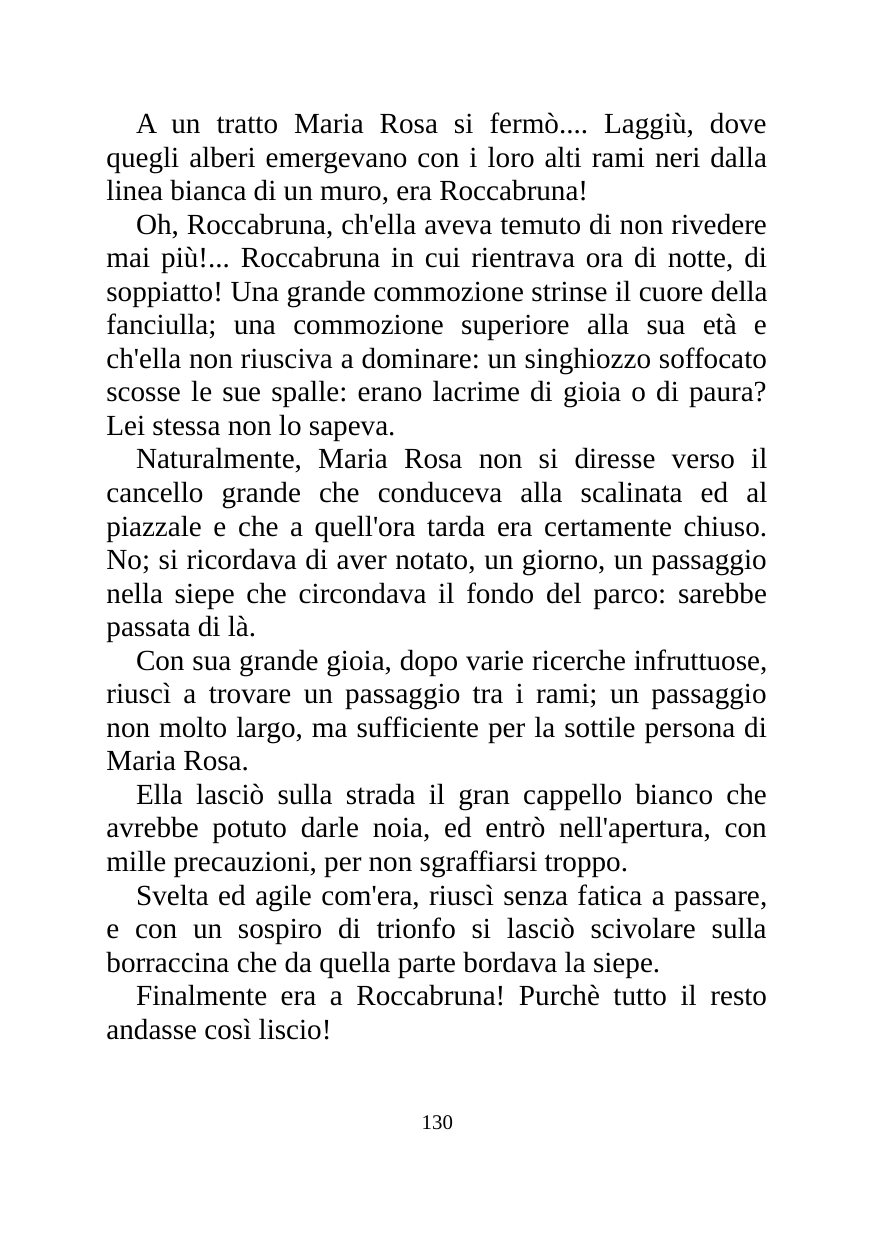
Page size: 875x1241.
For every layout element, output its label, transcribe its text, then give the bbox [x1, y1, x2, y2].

text Oh, Roccabruna, ch'ella aveva temuto di non rivedere mai più!... Roccabruna in cui rientrava ora di notte, di soppiatto! Una grande commozione strinse il cuore della fanciulla; una commozione superiore alla sua età e ch'ella non riusciva a dominare: un singhiozzo soffocato scosse le sue spalle: erano lacrime di gioia o di paura? Lei stessa non lo sapeva. [106, 207, 768, 442]
text A un tratto Maria Rosa si fermò.... Laggiù, dove quegli alberi emergevano con i loro alti rami neri dalla linea bianca di un muro, era Roccabruna! [106, 106, 768, 207]
text Ella lasciò sulla strada il gran cappello bianco che avrebbe potuto darle noia, ed entrò nell'apertura, con mille precauzioni, per non sgraffiarsi troppo. [106, 777, 768, 878]
text Naturalmente, Maria Rosa non si diresse verso il cancello grande che conduceva alla scalinata ed al piazzale e che a quell'ora tarda era certamente chiuso. No; si ricordava di aver notato, un giorno, un passaggio nella siepe che circondava il fondo del parco: sarebbe passata di là. [106, 442, 768, 643]
text Con sua grande gioia, dopo varie ricerche infruttuose, riuscì a trovare un passaggio tra i rami; un passaggio non molto largo, ma sufficiente per la sottile persona di Maria Rosa. [106, 643, 768, 777]
text Svelta ed agile com'era, riuscì senza fatica a passare, e con un sospiro di trionfo si lasciò scivolare sulla borraccina che da quella parte bordava la siepe. [106, 878, 768, 978]
text Finalmente era a Roccabruna! Purchè tutto il resto andasse così liscio! [106, 978, 768, 1045]
